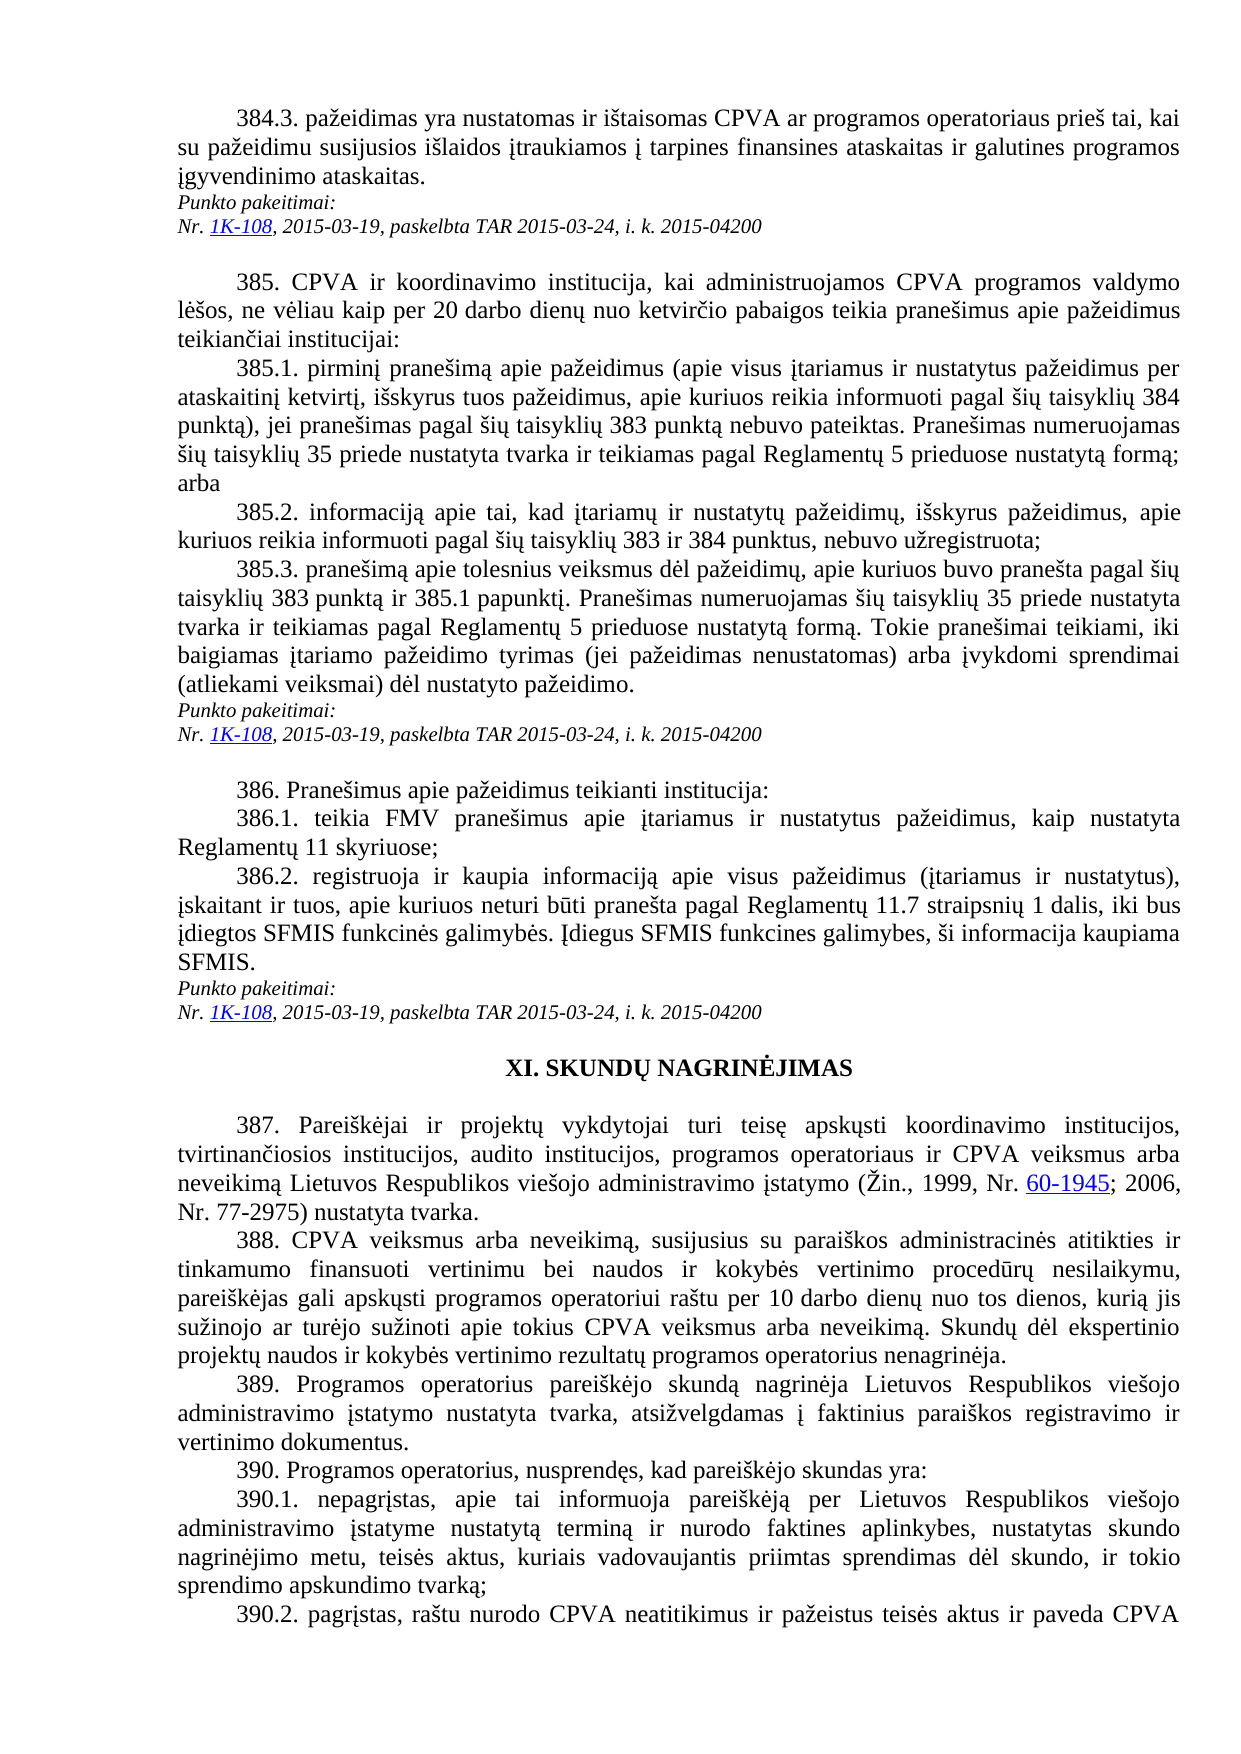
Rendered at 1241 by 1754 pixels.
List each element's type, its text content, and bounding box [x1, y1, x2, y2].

text 386. Pranešimus apie pažeidimus teikianti institucija: [177, 775, 1181, 803]
text 388. CPVA veiksmus arba neveikimą, susijusius su paraiškos administracinės atitikties ir tinkamumo finansuoti vertinimu bei naudos ir kokybės vertinimo procedūrų nesilaikymu, pareiškėjas gali apskųsti programos operatoriui raštu per 10 darbo dienų nuo tos dienos, kurią jis sužinojo ar turėjo sužinoti apie tokius CPVA veiksmus arba neveikimą. Skundų dėl ekspertinio projektų naudos ir kokybės vertinimo rezultatų programos operatorius nenagrinėja. [177, 1225, 1181, 1369]
text 385.3. pranešimą apie tolesnius veiksmus dėl pažeidimų, apie kuriuos buvo pranešta pagal šių taisyklių 383 punktą ir 385.1 papunktį. Pranešimas numeruojamas šių taisyklių 35 priede nustatyta tvarka ir teikiamas pagal Reglamentų 5 prieduose nustatytą formą. Tokie pranešimai teikiami, iki baigiamas įtariamo pažeidimo tyrimas (jei pažeidimas nenustatomas) arba įvykdomi sprendimai (atliekami veiksmai) dėl nustatyto pažeidimo. [177, 554, 1181, 698]
text 387. Pareiškėjai ir projektų vykdytojai turi teisę apskųsti koordinavimo institucijos, tvirtinančiosios institucijos, audito institucijos, programos operatoriaus ir CPVA veiksmus arba neveikimą Lietuvos Respublikos viešojo administravimo įstatymo (Žin., 1999, Nr. 60-1945; 2006, Nr. 77-2975) nustatyta tvarka. [177, 1110, 1181, 1225]
text Nr. 1K-108, 2015-03-19, paskelbta TAR 2015-03-24, i. k. 2015-04200 [177, 1000, 1181, 1024]
text Punkto pakeitimai: [177, 190, 1181, 214]
text Punkto pakeitimai: [177, 976, 1181, 1000]
text 386.2. registruoja ir kaupia informaciją apie visus pažeidimus (įtariamus ir nustatytus), įskaitant ir tuos, apie kuriuos neturi būti pranešta pagal Reglamentų 11.7 straipsnių 1 dalis, iki bus įdiegtos SFMIS funkcinės galimybės. Įdiegus SFMIS funkcines galimybes, ši informacija kaupiama SFMIS. [177, 861, 1181, 976]
text 384.3. pažeidimas yra nustatomas ir ištaisomas CPVA ar programos operatoriaus prieš tai, kai su pažeidimu susijusios išlaidos įtraukiamos į tarpines finansines ataskaitas ir galutines programos įgyvendinimo ataskaitas. [177, 103, 1181, 190]
text Nr. 1K-108, 2015-03-19, paskelbta TAR 2015-03-24, i. k. 2015-04200 [177, 722, 1181, 746]
text Punkto pakeitimai: [177, 698, 1181, 722]
text 390.2. pagrįstas, raštu nurodo CPVA neatitikimus ir pažeistus teisės aktus ir paveda CPVA [177, 1599, 1181, 1628]
text 390.1. nepagrįstas, apie tai informuoja pareiškėją per Lietuvos Respublikos viešojo administravimo įstatyme nustatytą terminą ir nurodo faktines aplinkybes, nustatytas skundo nagrinėjimo metu, teisės aktus, kuriais vadovaujantis priimtas sprendimas dėl skundo, ir tokio sprendimo apskundimo tvarką; [177, 1484, 1181, 1599]
text 385.1. pirminį pranešimą apie pažeidimus (apie visus įtariamus ir nustatytus pažeidimus per ataskaitinį ketvirtį, išskyrus tuos pažeidimus, apie kuriuos reikia informuoti pagal šių taisyklių 384 punktą), jei pranešimas pagal šių taisyklių 383 punktą nebuvo pateiktas. Pranešimas numeruojamas šių taisyklių 35 priede nustatyta tvarka ir teikiamas pagal Reglamentų 5 prieduose nustatytą formą; arba [177, 353, 1181, 497]
text 386.1. teikia FMV pranešimus apie įtariamus ir nustatytus pažeidimus, kaip nustatyta Reglamentų 11 skyriuose; [177, 803, 1181, 861]
text 389. Programos operatorius pareiškėjo skundą nagrinėja Lietuvos Respublikos viešojo administravimo įstatymo nustatyta tvarka, atsižvelgdamas į faktinius paraiškos registravimo ir vertinimo dokumentus. [177, 1369, 1181, 1455]
text 390. Programos operatorius, nusprendęs, kad pareiškėjo skundas yra: [177, 1455, 1181, 1484]
text XI. SKUNDŲ NAGRINĖJIMAS [177, 1053, 1181, 1082]
text 385. CPVA ir koordinavimo institucija, kai administruojamos CPVA programos valdymo lėšos, ne vėliau kaip per 20 darbo dienų nuo ketvirčio pabaigos teikia pranešimus apie pažeidimus teikiančiai institucijai: [177, 267, 1181, 353]
text 385.2. informaciją apie tai, kad įtariamų ir nustatytų pažeidimų, išskyrus pažeidimus, apie kuriuos reikia informuoti pagal šių taisyklių 383 ir 384 punktus, nebuvo užregistruota; [177, 497, 1181, 554]
text Nr. 1K-108, 2015-03-19, paskelbta TAR 2015-03-24, i. k. 2015-04200 [177, 214, 1181, 238]
